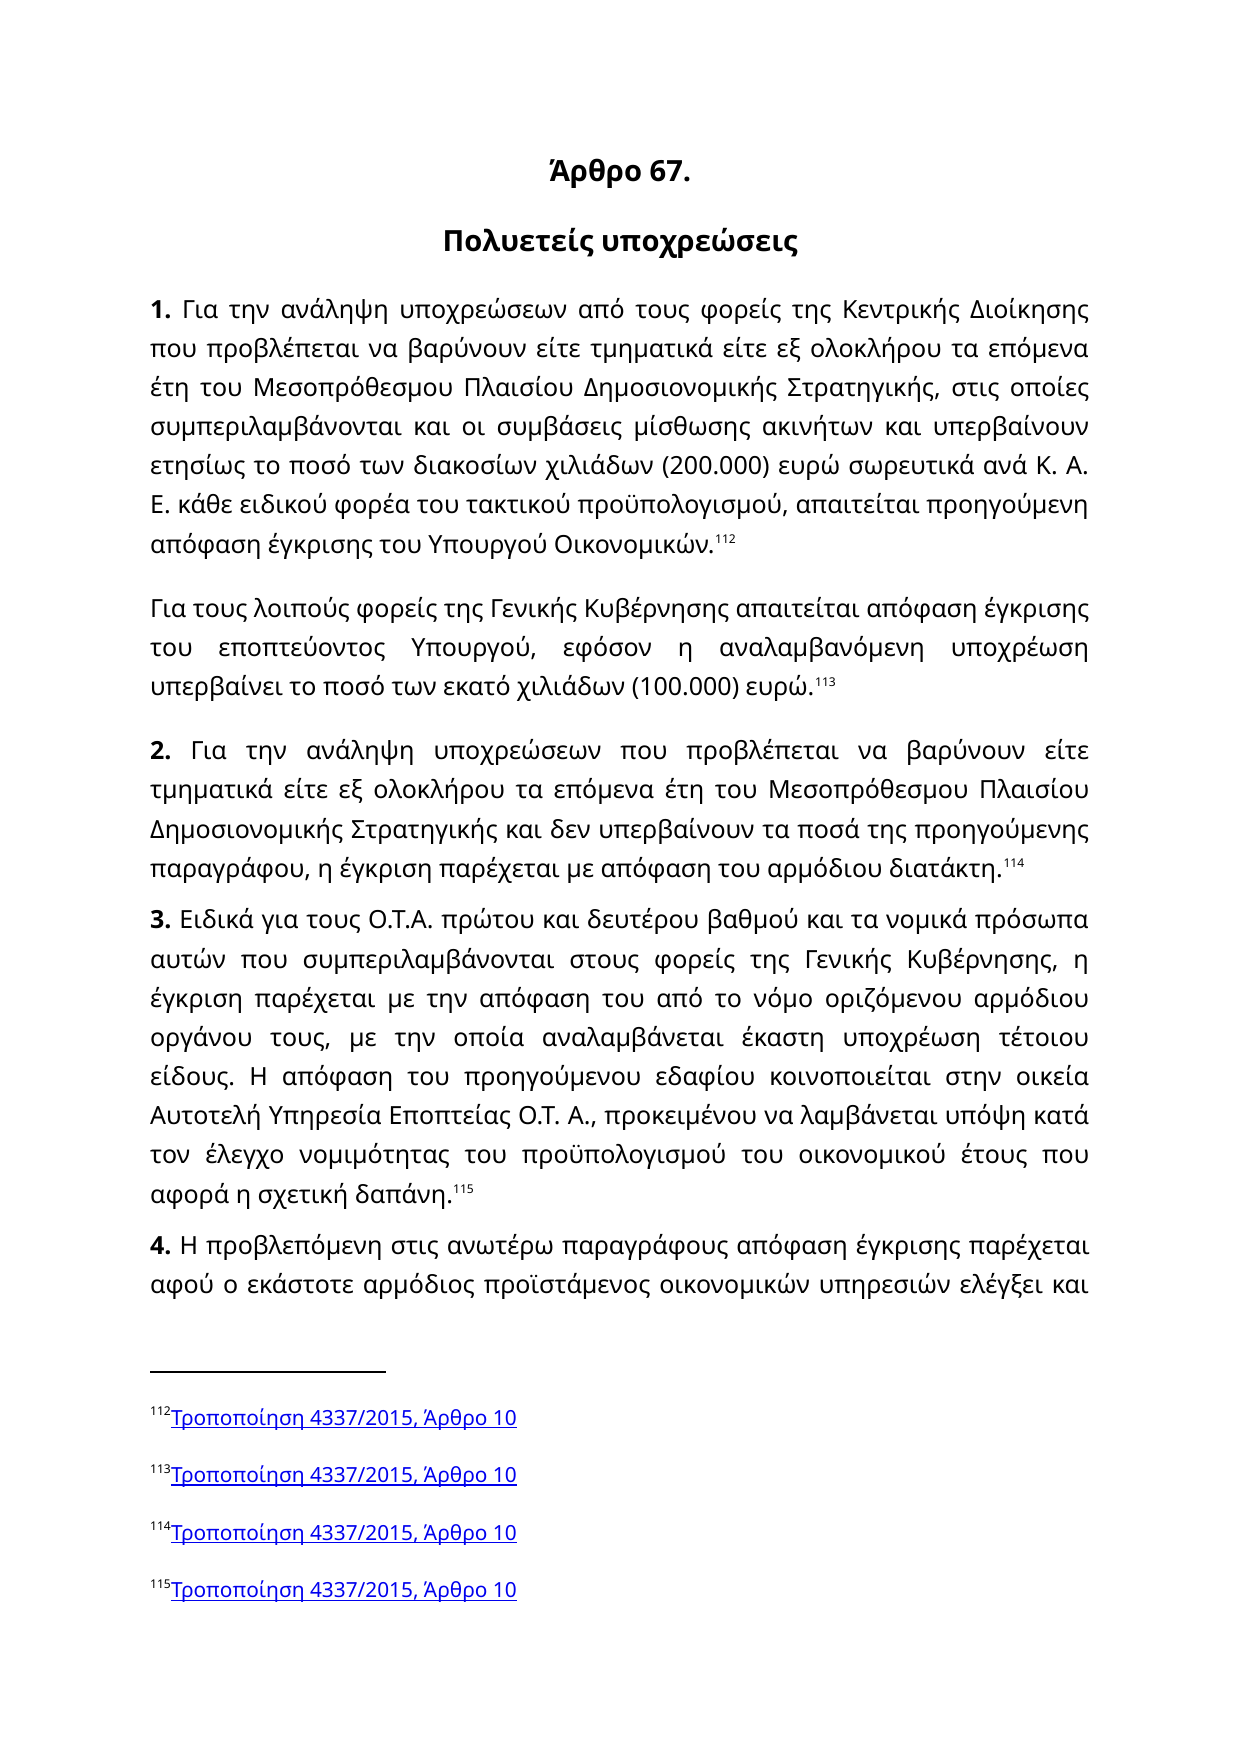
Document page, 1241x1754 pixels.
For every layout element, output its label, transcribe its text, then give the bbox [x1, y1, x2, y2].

subtitle Πολυετείς υποχρεώσεις [150, 221, 1090, 260]
subtitle Άρθρο 67. [150, 150, 1090, 190]
text Για τους λοιπούς φορείς της Γενικής Κυβέρνησης απαιτείται απόφαση έγκρισης του εποπτεύοντος Υπουργού, εφόσον η αναλαμβανόμενη υποχρέωση υπερβαίνει το ποσό των εκατό χιλιάδων (100.000) ευρώ. [150, 590, 1090, 703]
text 4. Η προβλεπόμενη στις ανωτέρω παραγράφους απόφαση έγκρισης παρέχεται αφού ο εκάστοτε αρμόδιος προϊστάμενος οικονομικών υπηρεσιών ελέγξει και [150, 1228, 1090, 1301]
text Τροποποίηση 4337/2015, Άρθρο 10 [150, 1576, 1090, 1604]
text 1. Για την ανάληψη υποχρεώσεων από τους φορείς της Κεντρικής Διοίκησης που προβλέπεται να βαρύνουν είτε τμηματικά είτε εξ ολοκλήρου τα επόμενα έτη του Μεσοπρόθεσμου Πλαισίου Δημοσιονομικής Στρατηγικής, στις οποίες συμπεριλαμβάνονται και οι συμβάσεις μίσθωσης ακινήτων και υπερβαίνουν ετησίως το ποσό των διακοσίων χιλιάδων (200.000) ευρώ σωρευτικά ανά Κ. Α. Ε. κάθε ειδικού φορέα του τακτικού προϋπολογισμού, απαιτείται προηγούμενη απόφαση έγκρισης του Υπουργού Οικονομικών. [150, 291, 1090, 560]
text Τροποποίηση 4337/2015, Άρθρο 10 [150, 1518, 1090, 1546]
text 2. Για την ανάληψη υποχρεώσεων που προβλέπεται να βαρύνουν είτε τμηματικά είτε εξ ολοκλήρου τα επόμενα έτη του Μεσοπρόθεσμου Πλαισίου Δημοσιονομικής Στρατηγικής και δεν υπερβαίνουν τα ποσά της προηγούμενης παραγράφου, η έγκριση παρέχεται με απόφαση του αρμόδιου διατάκτη. [150, 733, 1090, 884]
text Τροποποίηση 4337/2015, Άρθρο 10 [150, 1403, 1090, 1431]
text Τροποποίηση 4337/2015, Άρθρο 10 [150, 1460, 1090, 1489]
text 3. Ειδικά για τους Ο.Τ.Α. πρώτου και δευτέρου βαθμού και τα νομικά πρόσωπα αυτών που συμπεριλαμβάνονται στους φορείς της Γενικής Κυβέρνησης, η έγκριση παρέχεται με την απόφαση του από το νόμο οριζόμενου αρμόδιου οργάνου τους, με την οποία αναλαμβάνεται έκαστη υποχρέωση τέτοιου είδους. Η απόφαση του προηγούμενου εδαφίου κοινοποιείται στην οικεία Αυτοτελή Υπηρεσία Εποπτείας Ο.Τ. Α., προκειμένου να λαμβάνεται υπόψη κατά τον έλεγχο νομιμότητας του προϋπολογισμού του οικονομικού έτους που αφορά η σχετική δαπάνη. [150, 902, 1090, 1210]
